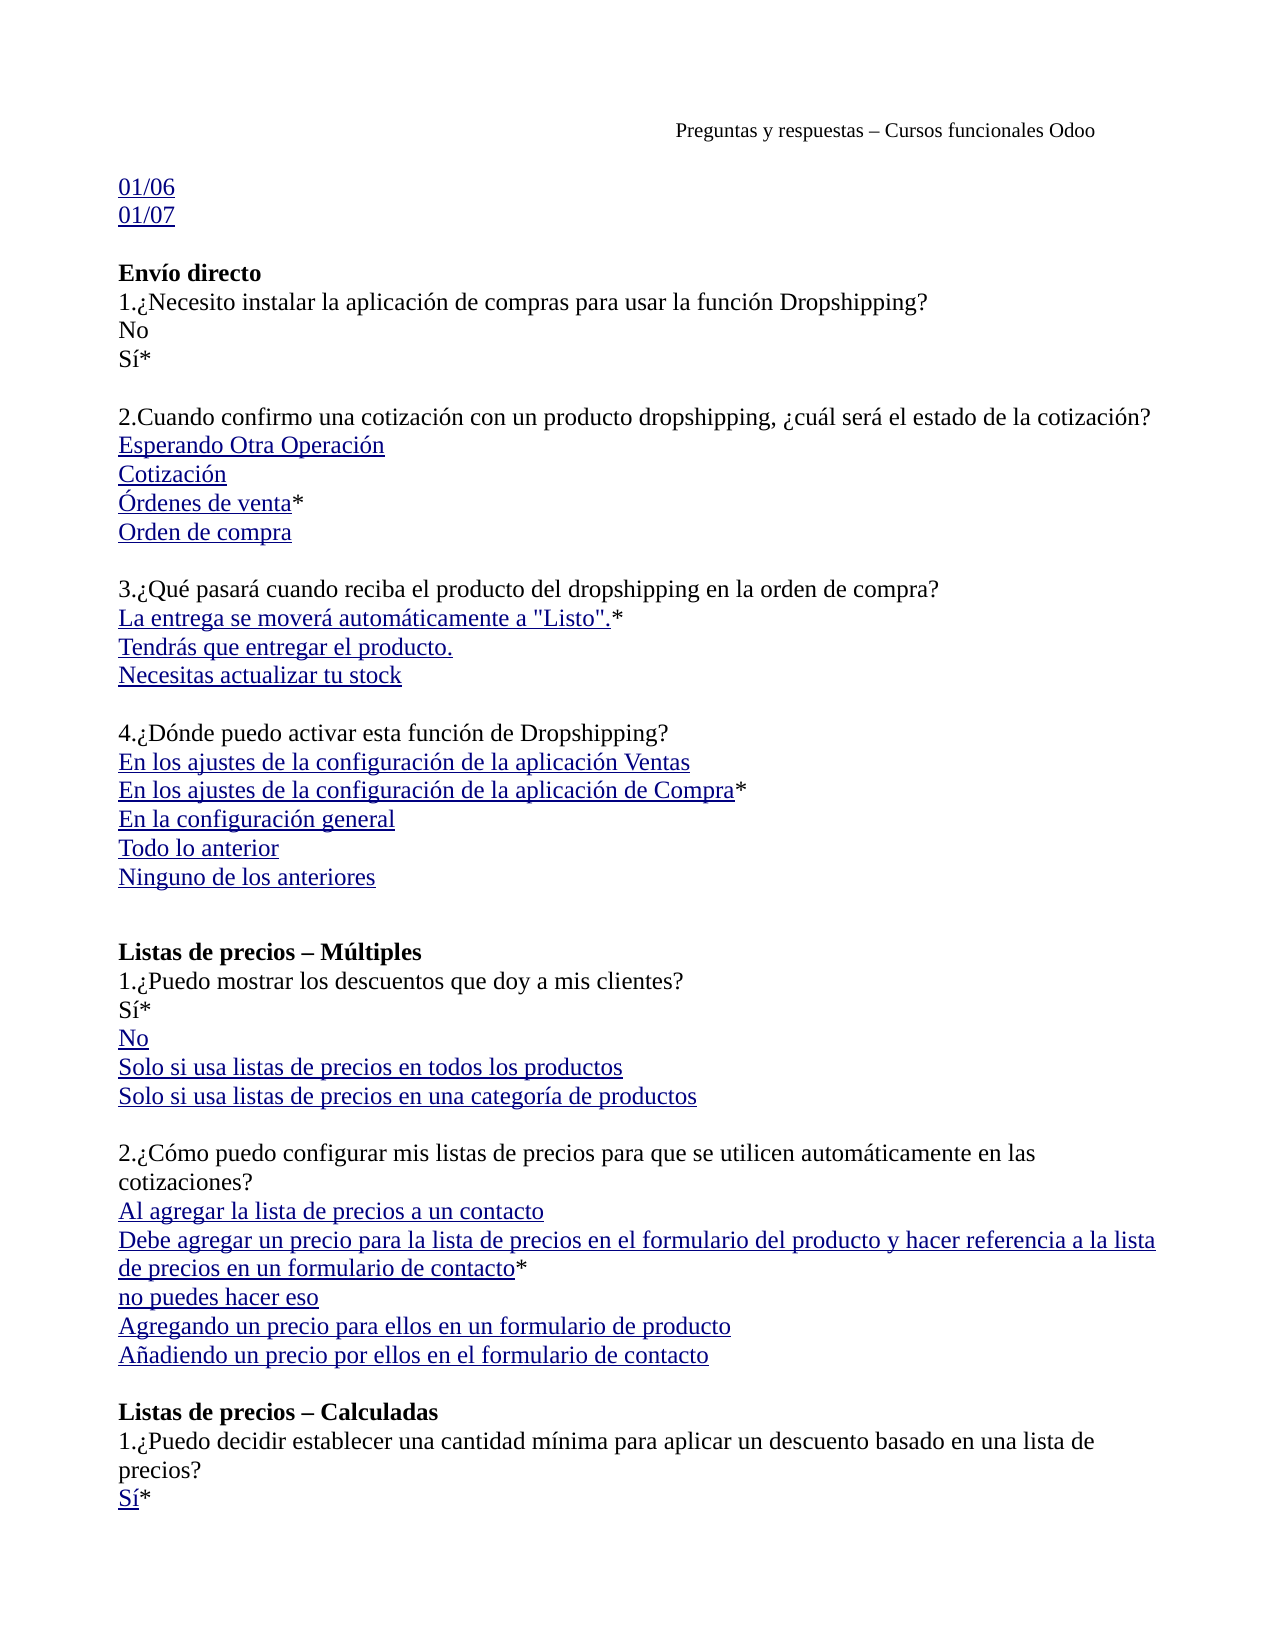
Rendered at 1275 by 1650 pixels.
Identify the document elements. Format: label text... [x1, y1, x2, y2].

text Sí* [118, 344, 1157, 373]
text Ninguno de los anteriores [118, 862, 1157, 890]
text Esperando Otra Operación [118, 430, 1157, 459]
text 01/06 [118, 172, 1157, 200]
text La entrega se moverá automáticamente a "Listo".* [118, 603, 1157, 632]
text Solo si usa listas de precios en todos los productos [118, 1052, 1157, 1081]
text En la configuración general [118, 804, 1157, 833]
text 01/07 [118, 200, 1157, 229]
text 3.¿Qué pasará cuando reciba el producto del dropshipping en la orden de compra? [118, 574, 1157, 603]
text Listas de precios – Calculadas [118, 1397, 1157, 1426]
text 2.Cuando confirmo una cotización con un producto dropshipping, ¿cuál será el estado de la cotización? [118, 402, 1157, 430]
text 1.¿Puedo decidir establecer una cantidad mínima para aplicar un descuento basado en una lista de precios? Sí* [118, 1426, 1157, 1512]
text 2.¿Cómo puedo configurar mis listas de precios para que se utilicen automáticamente en las cotizaciones? [118, 1138, 1157, 1196]
text Agregando un precio para ellos en un formulario de producto [118, 1311, 1157, 1340]
text Tendrás que entregar el producto. [118, 632, 1157, 660]
text Solo si usa listas de precios en una categoría de productos [118, 1081, 1157, 1110]
text Debe agregar un precio para la lista de precios en el formulario del producto y hacer referencia a la lista de precios en un formulario de contacto* [118, 1225, 1157, 1282]
text Añadiendo un precio por ellos en el formulario de contacto [118, 1340, 1157, 1368]
text Cotización [118, 459, 1157, 488]
text Todo lo anterior [118, 833, 1157, 862]
text Órdenes de venta* [118, 488, 1157, 517]
text En los ajustes de la configuración de la aplicación de Compra* [118, 775, 1157, 804]
text Necesitas actualizar tu stock [118, 660, 1157, 689]
text No [118, 315, 1157, 344]
text 1.¿Puedo mostrar los descuentos que doy a mis clientes? [118, 966, 1157, 995]
text Listas de precios – Múltiples [118, 937, 1157, 966]
text Al agregar la lista de precios a un contacto [118, 1196, 1157, 1225]
text Orden de compra [118, 517, 1157, 545]
text Sí* No [118, 995, 1157, 1052]
text no puedes hacer eso [118, 1282, 1157, 1311]
text Envío directo [118, 258, 1157, 287]
text 1.¿Necesito instalar la aplicación de compras para usar la función Dropshipping? [118, 287, 1157, 315]
text 4.¿Dónde puedo activar esta función de Dropshipping? En los ajustes de la configuración de la aplicación Ventas [118, 718, 1157, 775]
